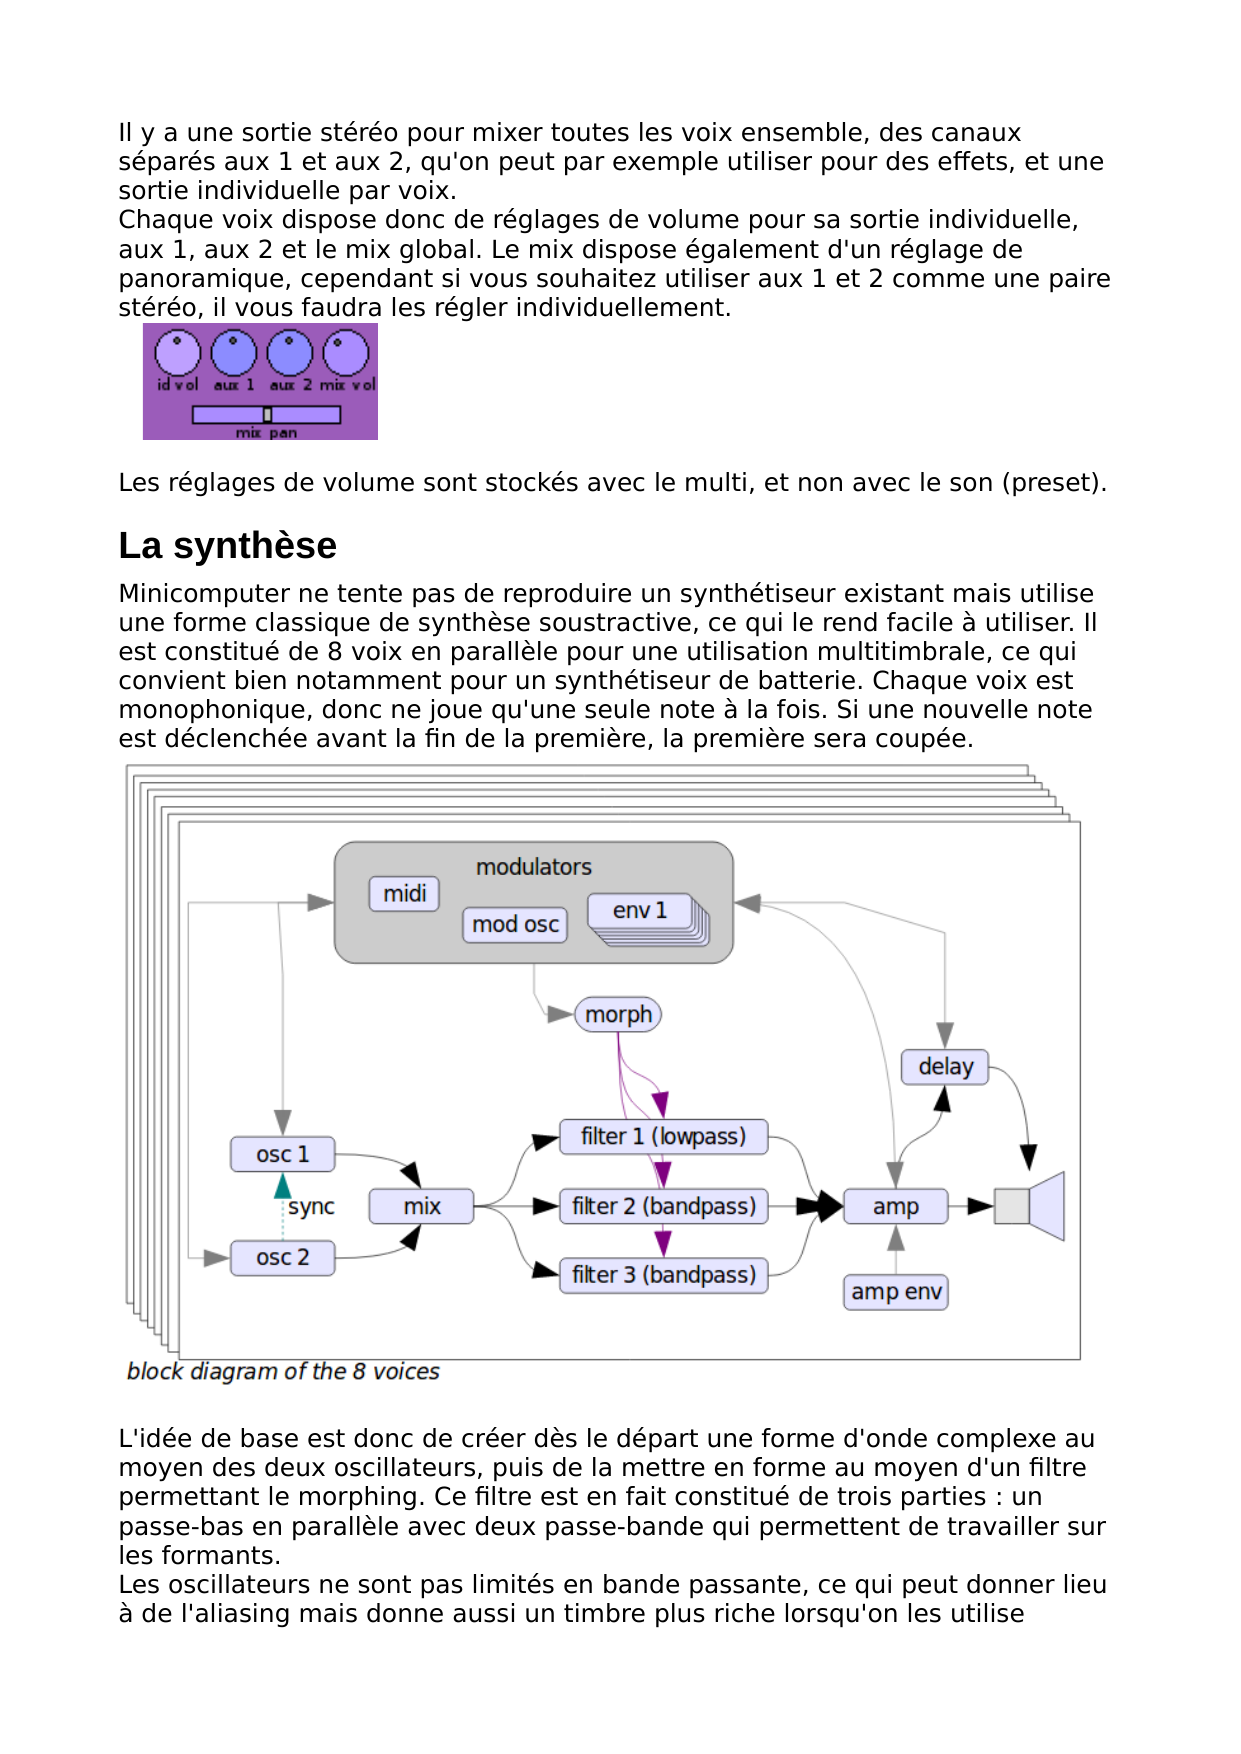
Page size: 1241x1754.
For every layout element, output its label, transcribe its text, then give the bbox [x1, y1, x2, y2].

picture [142, 323, 378, 440]
text Minicomputer ne tente pas de reproduire un synthétiseur existant mais utilise une forme classique de synthèse soustractive, ce qui le rend facile à utiliser. Il est constitué de 8 voix en parallèle pour une utilisation multitimbrale, ce qui convient bien notamment pour un synthétiseur de batterie. Chaque voix est monophonique, donc ne joue qu'une seule note à la fois. Si une nouvelle note est déclenchée avant la fin de la première, la première sera coupée. [118, 579, 1122, 753]
picture [118, 753, 1123, 1396]
subtitle La synthèse [118, 523, 1122, 566]
text Les réglages de volume sont stockés avec le multi, et non avec le son (preset). [118, 468, 1122, 498]
text Il y a une sortie stéréo pour mixer toutes les voix ensemble, des canaux séparés aux 1 et aux 2, qu'on peut par exemple utiliser pour des effets, et une sortie individuelle par voix. [118, 118, 1122, 206]
text L'idée de base est donc de créer dès le départ une forme d'onde complexe au moyen des deux oscillateurs, puis de la mettre en forme au moyen d'un filtre permettant le morphing. Ce filtre est en fait constitué de trois parties : un passe-bas en parallèle avec deux passe-bande qui permettent de travailler sur les formants. [118, 1424, 1122, 1570]
text Les oscillateurs ne sont pas limités en bande passante, ce qui peut donner lieu à de l'aliasing mais donne aussi un timbre plus riche lorsqu'on les utilise [118, 1570, 1122, 1628]
text Chaque voix dispose donc de réglages de volume pour sa sortie individuelle, aux 1, aux 2 et le mix global. Le mix dispose également d'un réglage de panoramique, cependant si vous souhaitez utiliser aux 1 et 2 comme une paire stéréo, il vous faudra les régler individuellement. [118, 206, 1122, 322]
